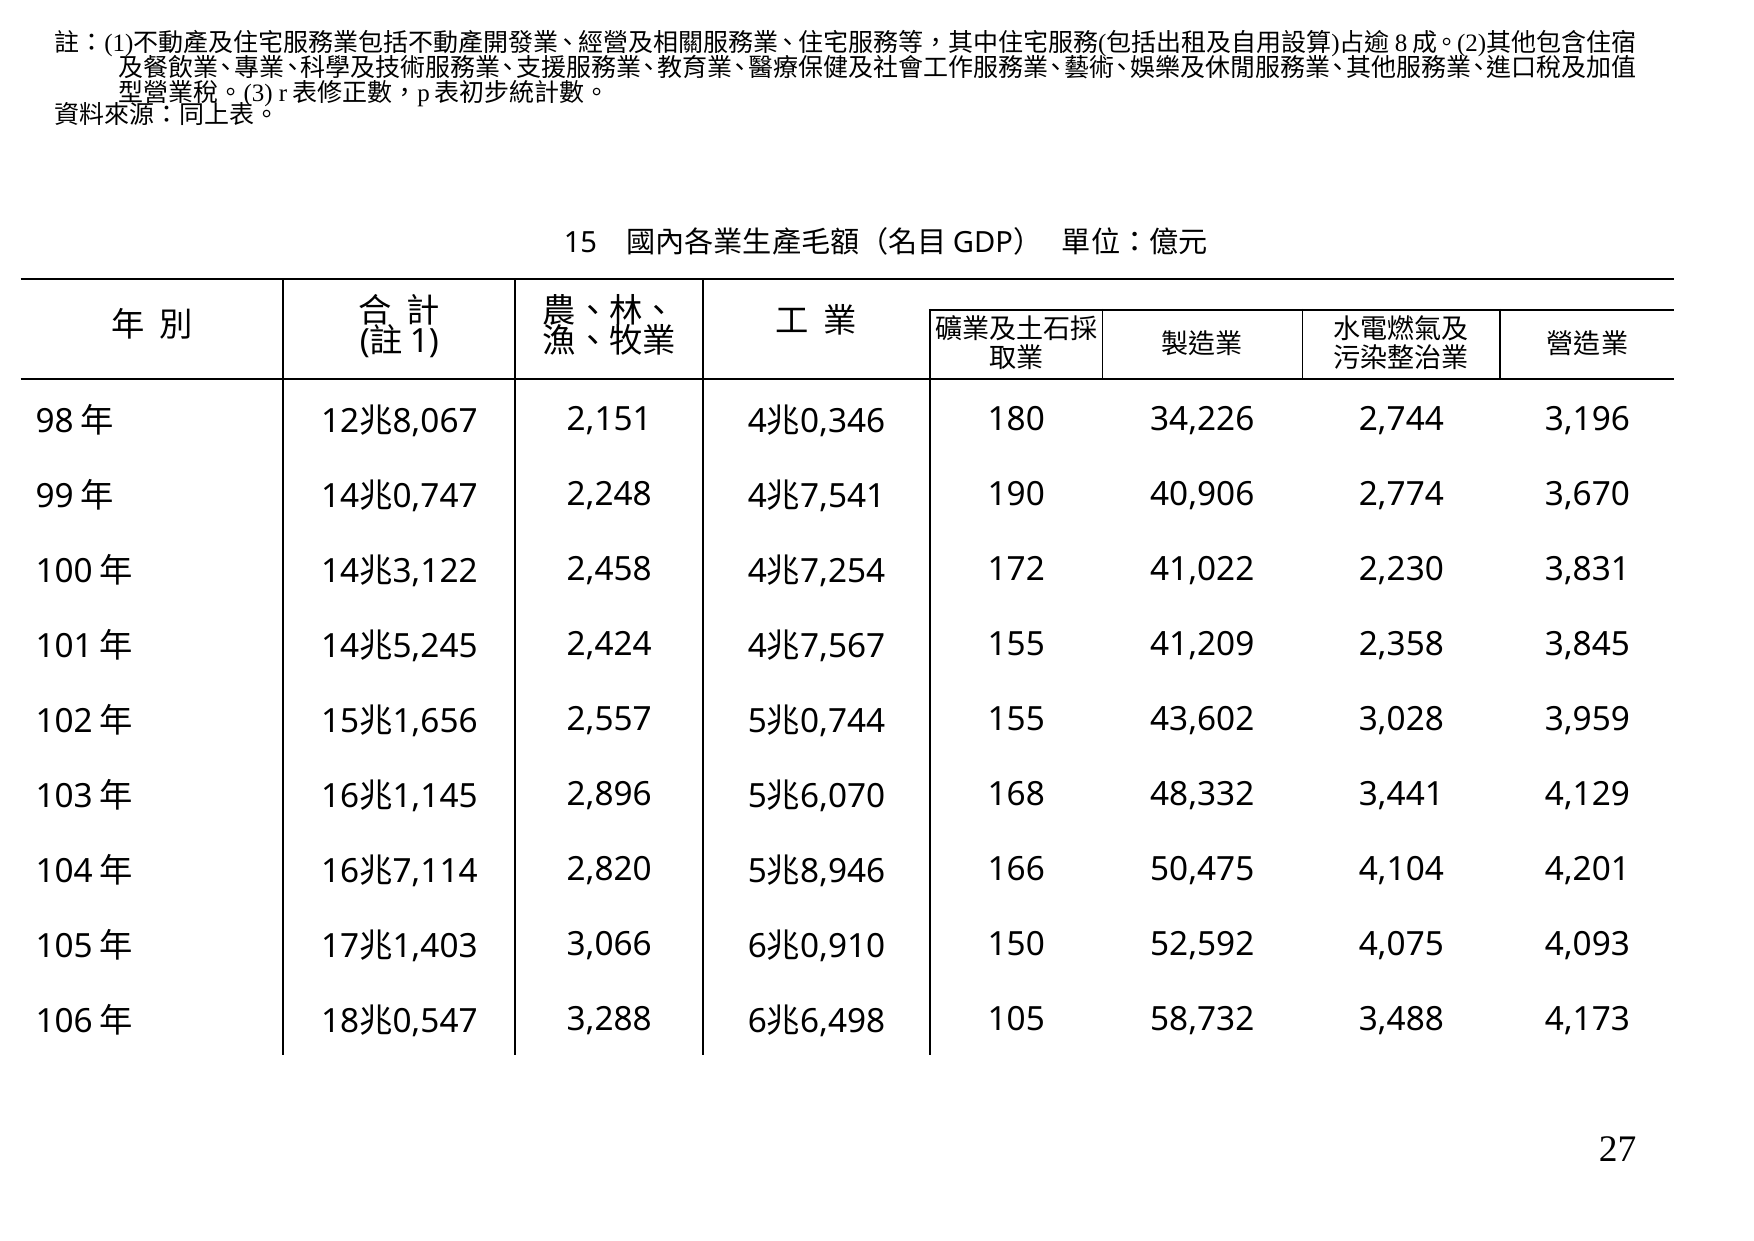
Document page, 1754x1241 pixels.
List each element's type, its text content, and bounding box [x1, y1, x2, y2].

table_cell 12兆8,067 [284, 380, 514, 455]
table_cell 190 [931, 455, 1102, 530]
table_cell 18兆0,547 [284, 980, 514, 1055]
table_cell 2,774 [1302, 455, 1500, 530]
table_cell 4,093 [1500, 905, 1674, 980]
table_cell 14兆3,122 [284, 530, 514, 605]
table_cell 3,488 [1302, 980, 1500, 1055]
table_cell 2,896 [516, 755, 702, 830]
table_cell 105年 [21, 905, 282, 980]
table_cell 14兆5,245 [284, 605, 514, 680]
table_cell 4,104 [1302, 830, 1500, 905]
table_cell 52,592 [1102, 905, 1302, 980]
table_cell 43,602 [1102, 680, 1302, 755]
table_header 年 別 [21, 280, 282, 378]
table_cell 58,732 [1102, 980, 1302, 1055]
table_cell 製造業 [1103, 311, 1302, 378]
table_cell 6兆6,498 [704, 980, 929, 1055]
table_cell 98年 [21, 380, 282, 455]
table_cell 15兆1,656 [284, 680, 514, 755]
table_cell 106年 [21, 980, 282, 1055]
table_cell 水電燃氣及 污染整治業 [1303, 311, 1499, 378]
table_cell 2,557 [516, 680, 702, 755]
text 註：(1)不動產及住宅服務業包括不動產開發業、經營及相關服務業、住宅服務等，其中住宅服務(包括出租及自用設算)占逾8成。(2)其他包含住宿及餐飲業、專業、科學及技術服務業、支援服務業、教育業、醫療保健及社會工作服務業、藝術、娛樂及休閒服務業、其他服務業、進口稅及加值型營業稅。(3) r表修正數，p表初步統計數。 [54, 32, 1636, 107]
table_cell 3,066 [516, 905, 702, 980]
table_cell 3,831 [1500, 530, 1674, 605]
table_cell 2,820 [516, 830, 702, 905]
table_cell 180 [931, 380, 1102, 455]
table_cell 礦業及土石採取業 [931, 311, 1102, 378]
table_cell 2,230 [1302, 530, 1500, 605]
table_cell 17兆1,403 [284, 905, 514, 980]
table_cell 5兆8,946 [704, 830, 929, 905]
table_cell 3,196 [1500, 380, 1674, 455]
table_cell 4兆7,254 [704, 530, 929, 605]
table_cell 41,022 [1102, 530, 1302, 605]
table_cell 4,201 [1500, 830, 1674, 905]
table_cell 2,744 [1302, 380, 1500, 455]
table_cell 40,906 [1102, 455, 1302, 530]
table_cell 14兆0,747 [284, 455, 514, 530]
table_cell 5兆6,070 [704, 755, 929, 830]
table_cell 3,670 [1500, 455, 1674, 530]
table_cell 3,845 [1500, 605, 1674, 680]
table_cell 16兆1,145 [284, 755, 514, 830]
table_header 農、林、 漁、牧業 [516, 280, 702, 378]
table_cell 48,332 [1102, 755, 1302, 830]
table_cell 營造業 [1501, 311, 1674, 378]
table_cell 2,151 [516, 380, 702, 455]
table_cell 103年 [21, 755, 282, 830]
table_cell 3,288 [516, 980, 702, 1055]
table_cell 41,209 [1102, 605, 1302, 680]
table_cell 102年 [21, 680, 282, 755]
table_cell 100年 [21, 530, 282, 605]
table_cell 166 [931, 830, 1102, 905]
table_cell 2,458 [516, 530, 702, 605]
table_cell 3,028 [1302, 680, 1500, 755]
table_cell 172 [931, 530, 1102, 605]
table_cell 4兆7,567 [704, 605, 929, 680]
table_cell 4兆7,541 [704, 455, 929, 530]
table_cell 99年 [21, 455, 282, 530]
table_cell 3,959 [1500, 680, 1674, 755]
table_cell 168 [931, 755, 1102, 830]
subtitle 15 國內各業生產毛額（名目GDP） 單位：億元 [59, 202, 1636, 277]
table_cell 105 [931, 980, 1102, 1055]
table_cell 155 [931, 605, 1102, 680]
table_cell 101年 [21, 605, 282, 680]
table_cell 4,075 [1302, 905, 1500, 980]
table_cell 16兆7,114 [284, 830, 514, 905]
table_header 合 計 (註1) [284, 280, 514, 378]
table_cell 4兆0,346 [704, 380, 929, 455]
table_cell 4,129 [1500, 755, 1674, 830]
table_cell 2,248 [516, 455, 702, 530]
table_cell 3,441 [1302, 755, 1500, 830]
table_cell 155 [931, 680, 1102, 755]
table_cell 2,424 [516, 605, 702, 680]
text 資料來源：同上表。 [54, 107, 1636, 127]
table_cell 104年 [21, 830, 282, 905]
table_cell 150 [931, 905, 1102, 980]
table_cell 5兆0,744 [704, 680, 929, 755]
table_header 工 業 [704, 280, 930, 378]
table_cell 6兆0,910 [704, 905, 929, 980]
table_cell 50,475 [1102, 830, 1302, 905]
table_cell 2,358 [1302, 605, 1500, 680]
table_cell 4,173 [1500, 980, 1674, 1055]
table_header [930, 280, 1674, 309]
table_cell 34,226 [1102, 380, 1302, 455]
